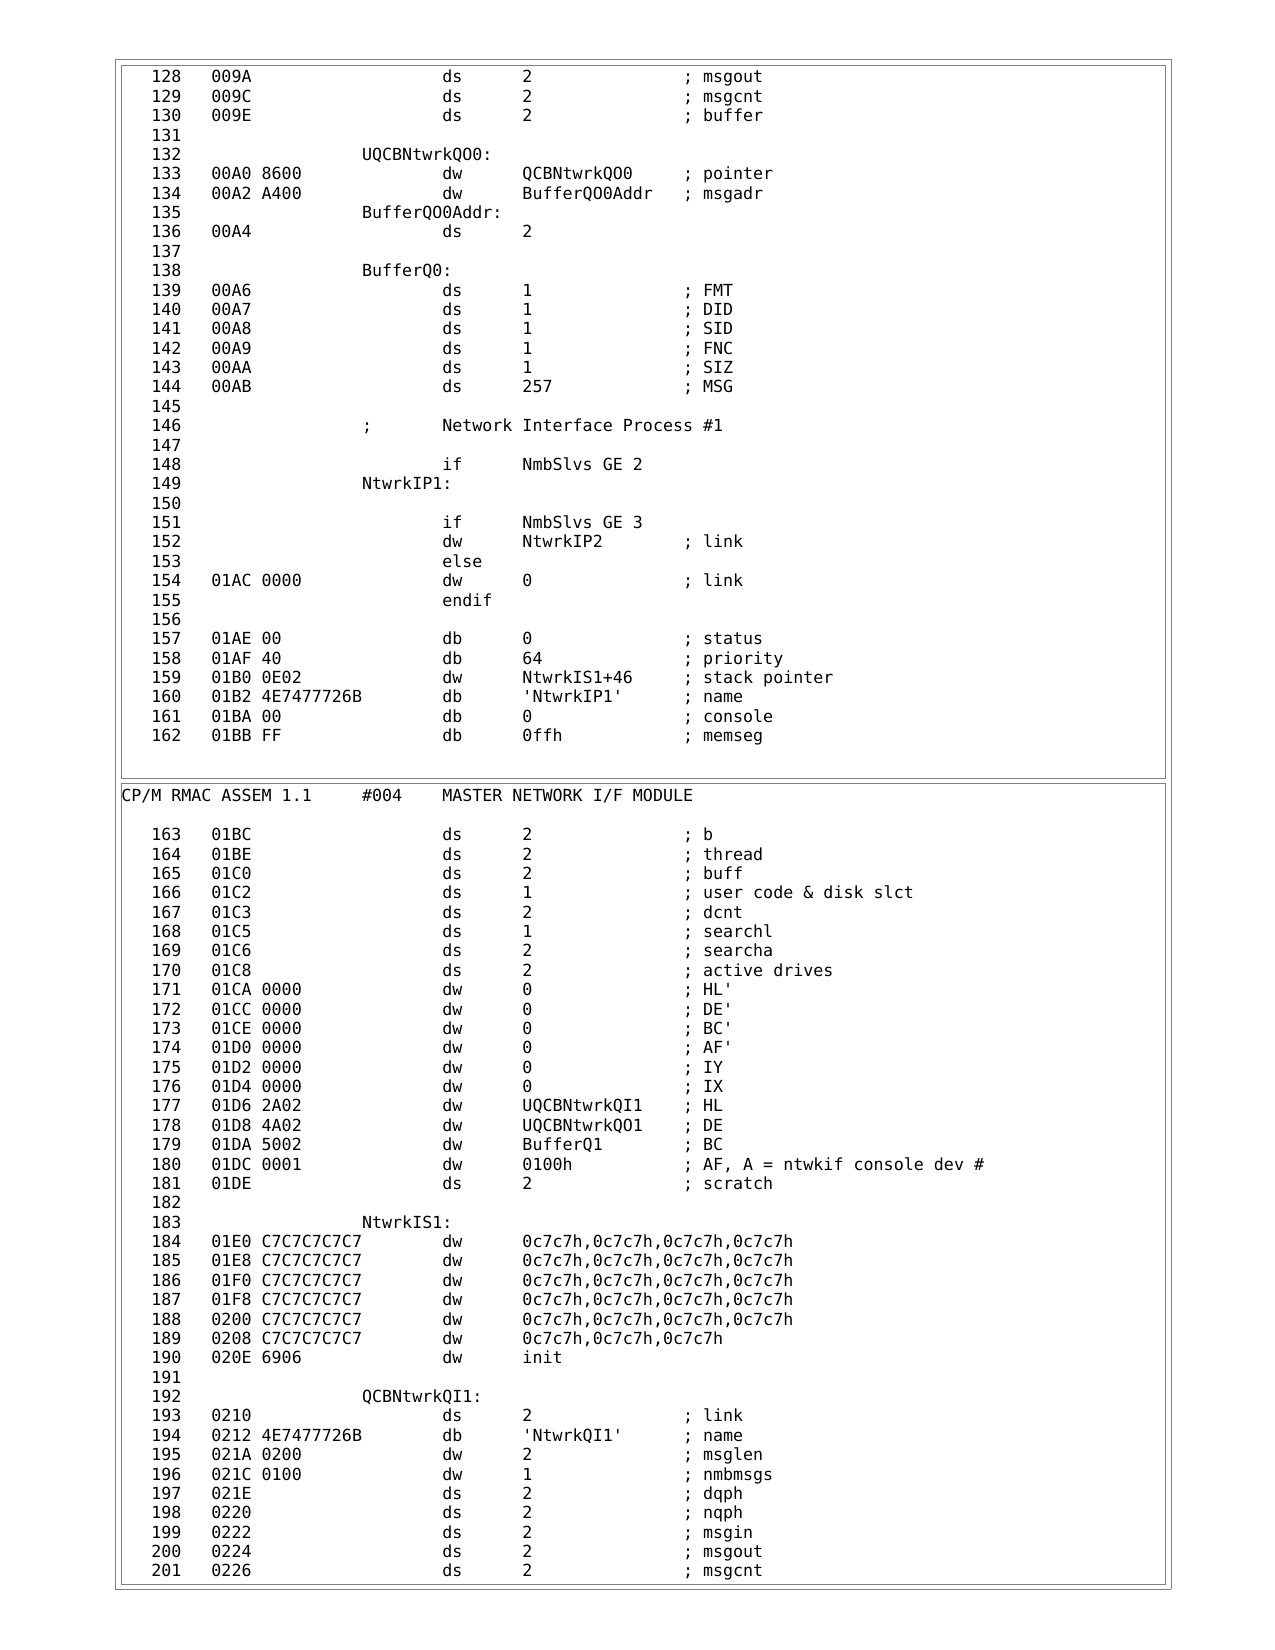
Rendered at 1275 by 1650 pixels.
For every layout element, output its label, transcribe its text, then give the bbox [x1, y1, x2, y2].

table_cell 128 009A ds 2 ; msgout 129 009C ds 2 ; msgcnt 130 009E ds 2 ; buffer 131 132 UQCBNtwrkQO0: 133 00A0 8600 dw QCBNtwrkQO0 ; pointer 134 00A2 A400 dw BufferQO0Addr ; msgadr 135 BufferQO0Addr: 136 00A4 ds 2 137 138 BufferQ0: 139 00A6 ds 1 ; FMT 140 00A7 ds 1 ; DID 141 00A8 ds 1 ; SID 142 00A9 ds 1 ; FNC 143 00AA ds 1 ; SIZ 144 00AB ds 257 ; MSG 145 146 ; Network Interface Process #1 147 148 if NmbSlvs GE 2 149 NtwrkIP1: 150 151 if NmbSlvs GE 3 152 dw NtwrkIP2 ; link 153 else 154 01AC 0000 dw 0 ; link 155 endif 156 157 01AE 00 db 0 ; status 158 01AF 40 db 64 ; priority 159 01B0 0E02 dw NtwrkIS1+46 ; stack pointer 160 01B2 4E7477726B db 'NtwrkIP1' ; name 161 01BA 00 db 0 ; console 162 01BB FF db 0ffh ; memseg [118, 60, 1168, 778]
table_cell CP/M RMAC ASSEM 1.1 #004 MASTER NETWORK I/F MODULE 163 01BC ds 2 ; b 164 01BE ds 2 ; thread 165 01C0 ds 2 ; buff 166 01C2 ds 1 ; user code & disk slct 167 01C3 ds 2 ; dcnt 168 01C5 ds 1 ; searchl 169 01C6 ds 2 ; searcha 170 01C8 ds 2 ; active drives 171 01CA 0000 dw 0 ; HL' 172 01CC 0000 dw 0 ; DE' 173 01CE 0000 dw 0 ; BC' 174 01D0 0000 dw 0 ; AF' 175 01D2 0000 dw 0 ; IY 176 01D4 0000 dw 0 ; IX 177 01D6 2A02 dw UQCBNtwrkQI1 ; HL 178 01D8 4A02 dw UQCBNtwrkQO1 ; DE 179 01DA 5002 dw BufferQ1 ; BC 180 01DC 0001 dw 0100h ; AF, A = ntwkif console dev # 181 01DE ds 2 ; scratch 182 183 NtwrkIS1: 184 01E0 C7C7C7C7C7 dw 0c7c7h,0c7c7h,0c7c7h,0c7c7h 185 01E8 C7C7C7C7C7 dw 0c7c7h,0c7c7h,0c7c7h,0c7c7h 186 01F0 C7C7C7C7C7 dw 0c7c7h,0c7c7h,0c7c7h,0c7c7h 187 01F8 C7C7C7C7C7 dw 0c7c7h,0c7c7h,0c7c7h,0c7c7h 188 0200 C7C7C7C7C7 dw 0c7c7h,0c7c7h,0c7c7h,0c7c7h 189 0208 C7C7C7C7C7 dw 0c7c7h,0c7c7h,0c7c7h 190 020E 6906 dw init 191 192 QCBNtwrkQI1: 193 0210 ds 2 ; link 194 0212 4E7477726B db 'NtwrkQI1' ; name 195 021A 0200 dw 2 ; msglen 196 021C 0100 dw 1 ; nmbmsgs 197 021E ds 2 ; dqph 198 0220 ds 2 ; nqph 199 0222 ds 2 ; msgin 200 0224 ds 2 ; msgout 201 0226 ds 2 ; msgcnt [118, 778, 1168, 1583]
